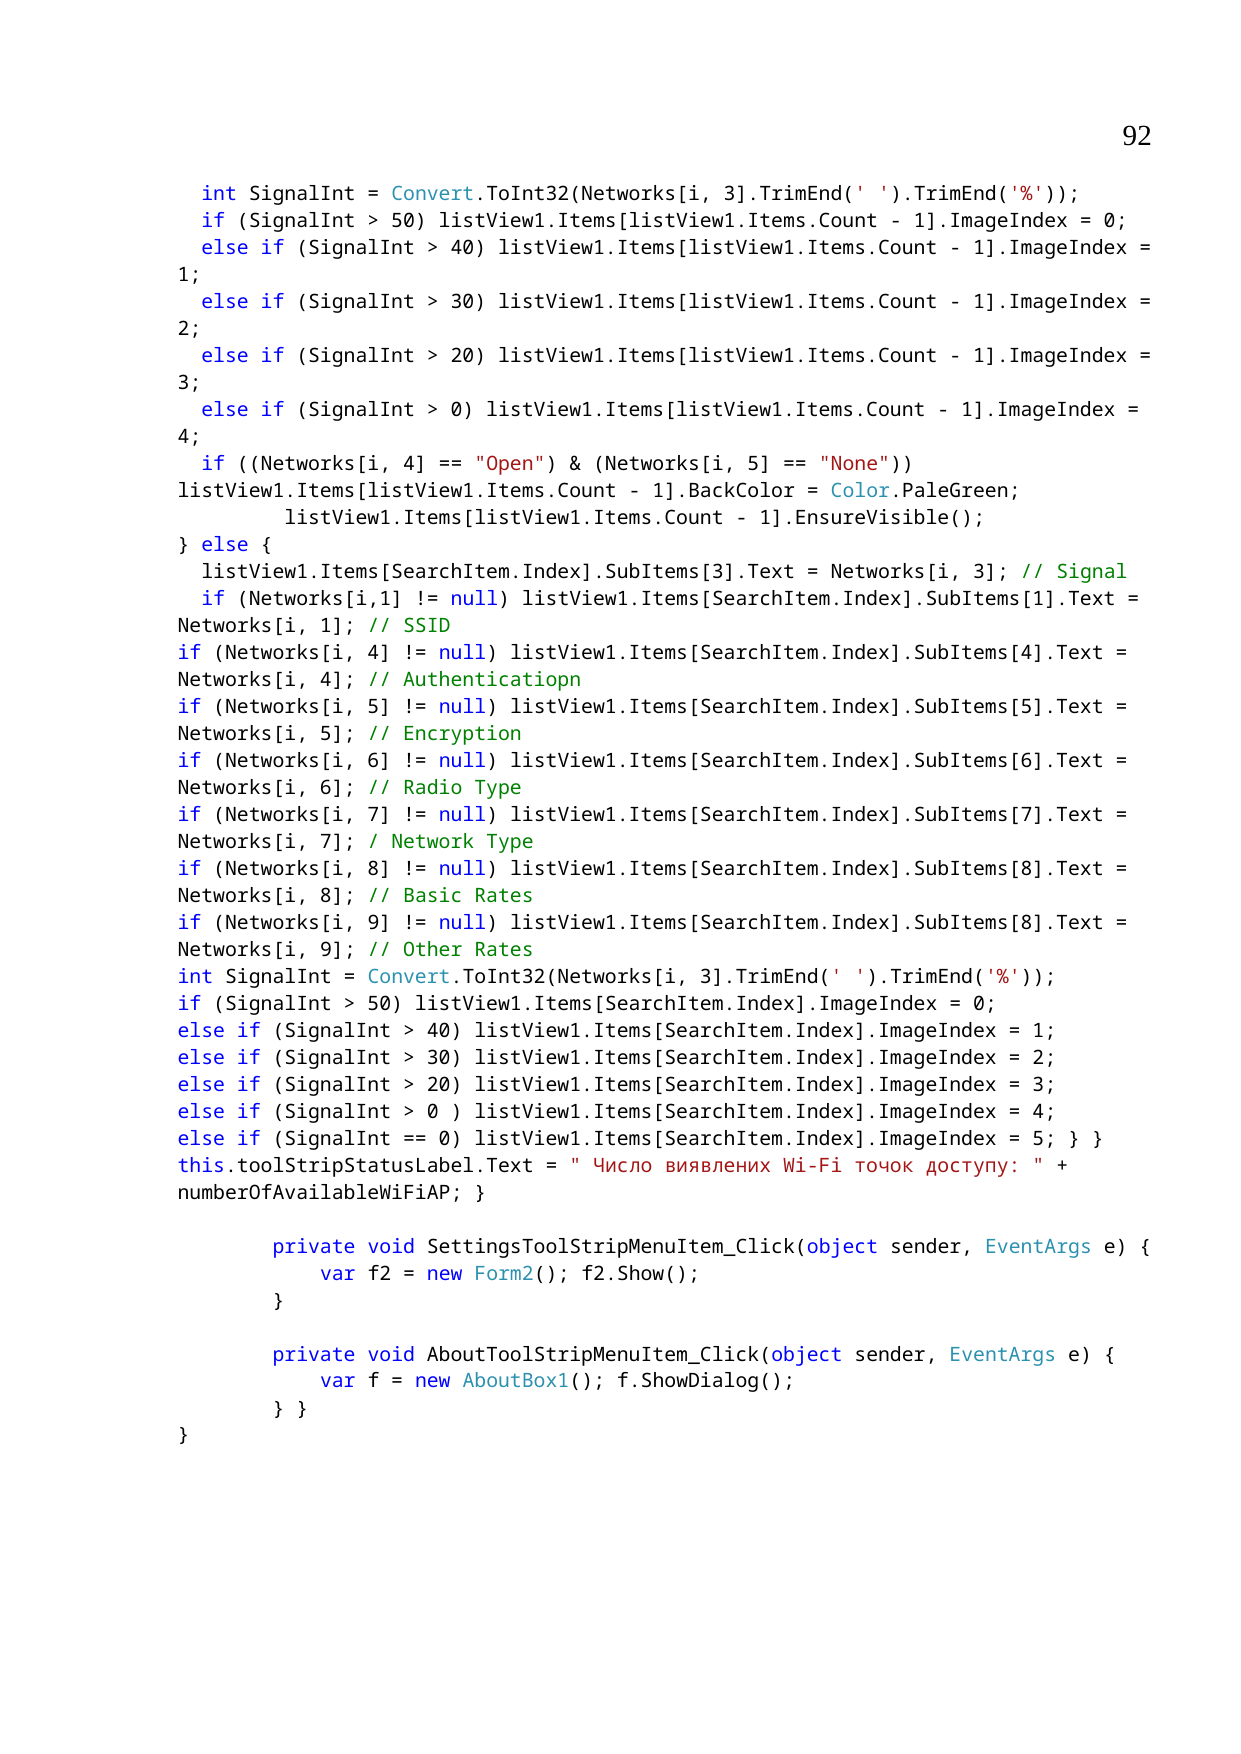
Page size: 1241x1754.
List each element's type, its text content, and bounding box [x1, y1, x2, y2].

text } [177, 1286, 1152, 1313]
text if (Networks[i, 6] != null) listView1.Items[SearchItem.Index].SubItems[6].Text = Networks[i, 6]; // Radio Type [177, 746, 1152, 800]
text else if (SignalInt > 20) listView1.Items[SearchItem.Index].ImageIndex = 3; [177, 1070, 1152, 1097]
text if (Networks[i,1] != null) listView1.Items[SearchItem.Index].SubItems[1].Text = Networks[i, 1]; // SSID [177, 584, 1152, 638]
text else if (SignalInt > 40) listView1.Items[SearchItem.Index].ImageIndex = 1; [177, 1016, 1152, 1043]
text else if (SignalInt > 40) listView1.Items[listView1.Items.Count - 1].ImageIndex = 1; [177, 234, 1152, 288]
text } } [177, 1394, 1152, 1421]
text listView1.Items[SearchItem.Index].SubItems[3].Text = Networks[i, 3]; // Signal [177, 557, 1152, 584]
text var f = new AboutBox1(); f.ShowDialog(); [177, 1367, 1152, 1394]
text if (Networks[i, 4] != null) listView1.Items[SearchItem.Index].SubItems[4].Text = Networks[i, 4]; // Authenticatiopn [177, 638, 1152, 692]
text listView1.Items[listView1.Items.Count - 1].EnsureVisible(); [177, 503, 1152, 530]
text if (SignalInt > 50) listView1.Items[SearchItem.Index].ImageIndex = 0; [177, 989, 1152, 1016]
text else if (SignalInt > 30) listView1.Items[listView1.Items.Count - 1].ImageIndex = 2; [177, 288, 1152, 342]
text private void AboutToolStripMenuItem_Click(object sender, EventArgs e) { [177, 1340, 1152, 1367]
text } else { [177, 530, 1152, 557]
text if (Networks[i, 8] != null) listView1.Items[SearchItem.Index].SubItems[8].Text = Networks[i, 8]; // Basic Rates [177, 854, 1152, 908]
text if (Networks[i, 7] != null) listView1.Items[SearchItem.Index].SubItems[7].Text = Networks[i, 7]; / Network Type [177, 800, 1152, 854]
text else if (SignalInt > 0 ) listView1.Items[SearchItem.Index].ImageIndex = 4; [177, 1097, 1152, 1124]
text else if (SignalInt == 0) listView1.Items[SearchItem.Index].ImageIndex = 5; } } [177, 1124, 1152, 1151]
text var f2 = new Form2(); f2.Show(); [177, 1259, 1152, 1286]
text int SignalInt = Convert.ToInt32(Networks[i, 3].TrimEnd(' ').TrimEnd('%')); [177, 180, 1152, 207]
text else if (SignalInt > 30) listView1.Items[SearchItem.Index].ImageIndex = 2; [177, 1043, 1152, 1070]
text this.toolStripStatusLabel.Text = " Число виявлених Wi-Fi точок доступу: " + numberOfAvailableWiFiAP; } [177, 1151, 1152, 1205]
text else if (SignalInt > 0) listView1.Items[listView1.Items.Count - 1].ImageIndex = 4; [177, 396, 1152, 449]
text } [177, 1421, 1152, 1448]
text if (Networks[i, 9] != null) listView1.Items[SearchItem.Index].SubItems[8].Text = Networks[i, 9]; // Other Rates [177, 908, 1152, 962]
text if ((Networks[i, 4] == "Open") & (Networks[i, 5] == "None")) listView1.Items[listView1.Items.Count - 1].BackColor = Color.PaleGreen; [177, 449, 1152, 503]
text else if (SignalInt > 20) listView1.Items[listView1.Items.Count - 1].ImageIndex = 3; [177, 342, 1152, 396]
text private void SettingsToolStripMenuItem_Click(object sender, EventArgs e) { [177, 1232, 1152, 1259]
text if (SignalInt > 50) listView1.Items[listView1.Items.Count - 1].ImageIndex = 0; [177, 207, 1152, 234]
text if (Networks[i, 5] != null) listView1.Items[SearchItem.Index].SubItems[5].Text = Networks[i, 5]; // Encryption [177, 692, 1152, 746]
text int SignalInt = Convert.ToInt32(Networks[i, 3].TrimEnd(' ').TrimEnd('%')); [177, 962, 1152, 989]
